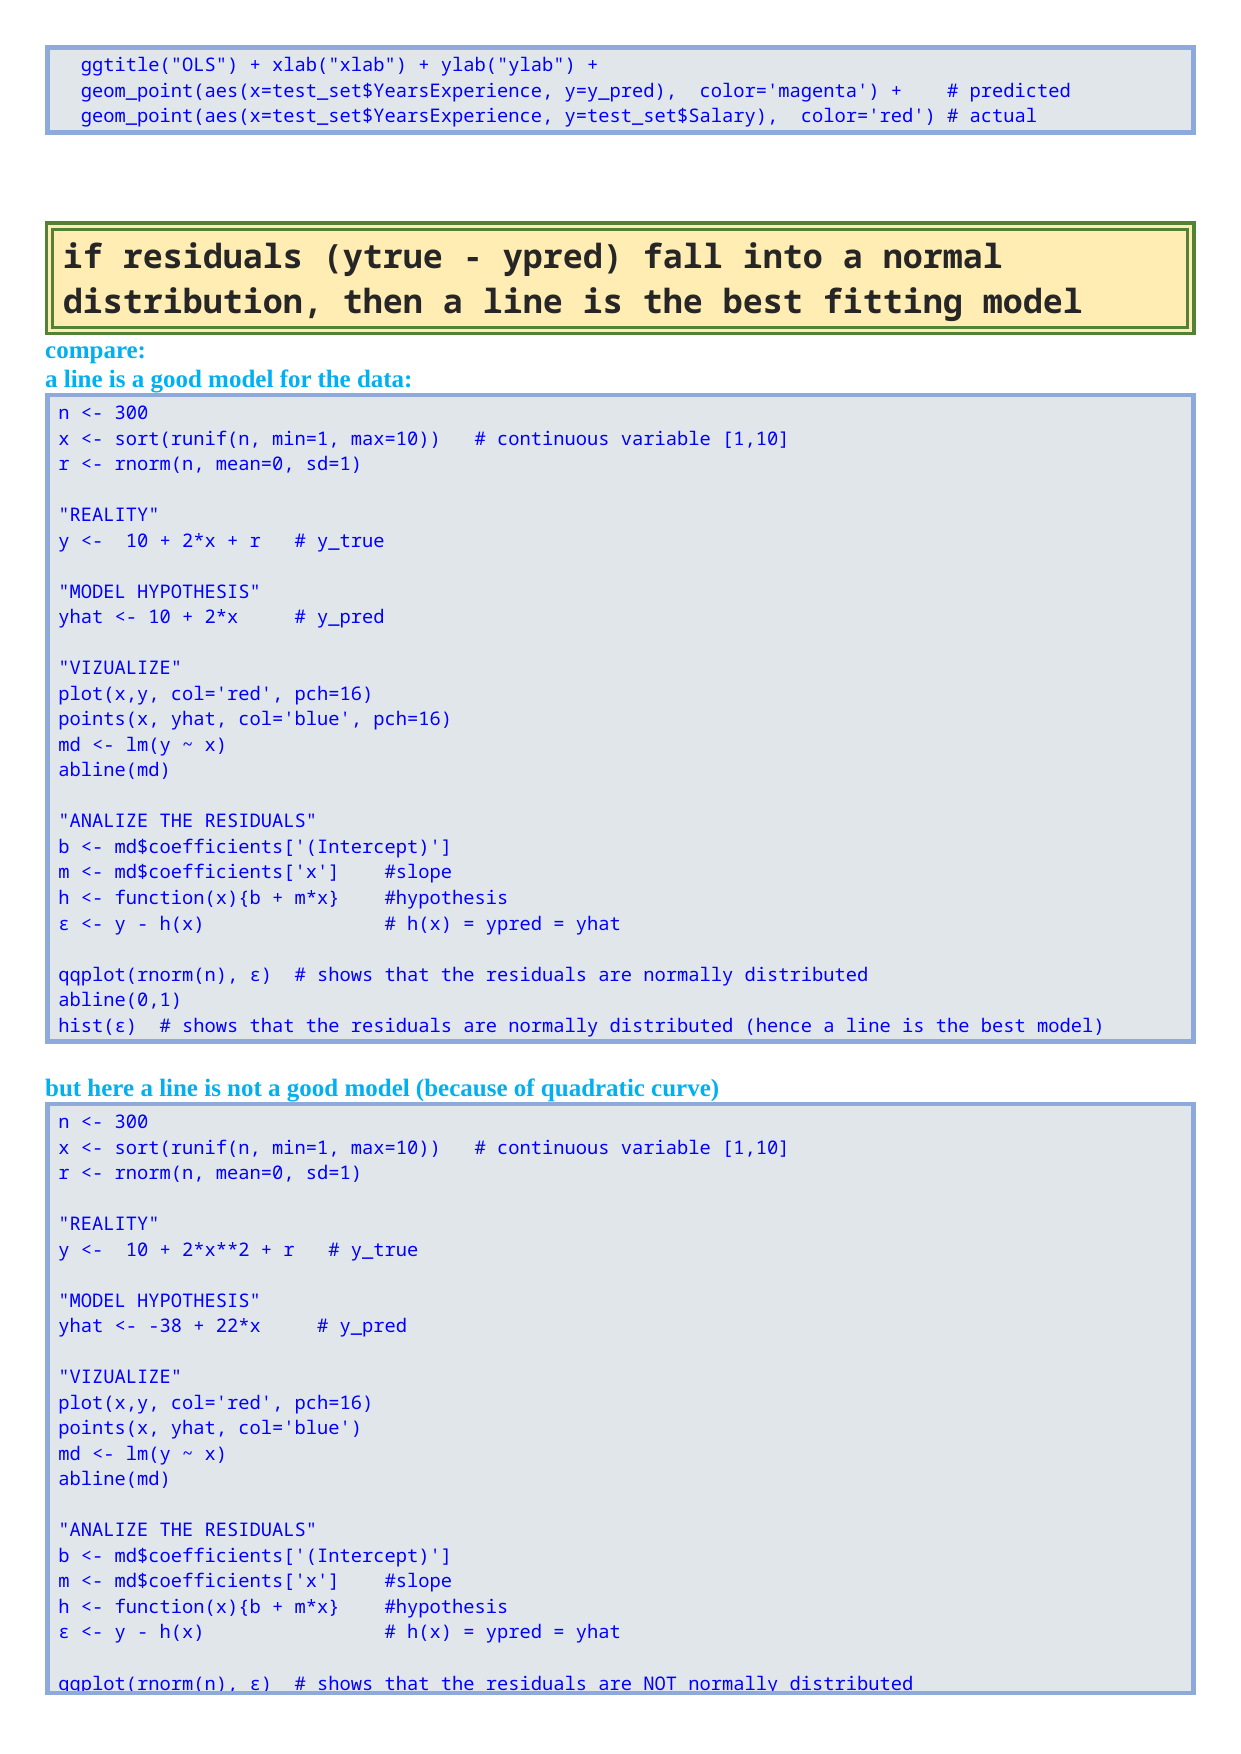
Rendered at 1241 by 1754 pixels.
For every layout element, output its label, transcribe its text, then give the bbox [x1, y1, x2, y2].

text y <- 10 + 2*x + r # y_true [50, 520, 1191, 546]
text "MODEL HYPOTHESIS" [50, 571, 1191, 597]
text abline(md) [50, 750, 1191, 775]
title compare: [45, 335, 1196, 364]
title but here a line is not a good model (because of quadratic curve) [45, 1073, 1196, 1102]
text geom_point(aes(x=test_set$YearsExperience, y=y_pred), color='magenta') + # predicted [50, 71, 1191, 96]
text m <- md$coefficients['x'] #slope [50, 1561, 1191, 1587]
text h <- function(x){b + m*x} #hypothesis [50, 1587, 1191, 1612]
text "ANALIZE THE RESIDUALS" [50, 801, 1191, 826]
text y <- 10 + 2*x**2 + r # y_true [50, 1229, 1191, 1255]
text if residuals (ytrue - ypred) fall into a normal distribution, then a line is the best fitting model [48, 225, 1192, 332]
text "MODEL HYPOTHESIS" [50, 1280, 1191, 1306]
text x <- sort(runif(n, min=1, max=10)) # continuous variable [1,10] [50, 1127, 1191, 1153]
text hist(ε) # shows that the residuals are normally distributed (hence a line is the best model) [50, 1005, 1191, 1039]
text geom_point(aes(x=test_set$YearsExperience, y=test_set$Salary), color='red') # actual [50, 96, 1191, 130]
text h <- function(x){b + m*x} #hypothesis [50, 877, 1191, 903]
text yhat <- -38 + 22*x # y_pred [50, 1306, 1191, 1331]
title a line is a good model for the data: [45, 364, 1196, 393]
text n <- 300 [50, 1106, 1191, 1127]
text "VIZUALIZE" [50, 1357, 1191, 1382]
text points(x, yhat, col='blue') [50, 1408, 1191, 1433]
text points(x, yhat, col='blue', pch=16) [50, 699, 1191, 724]
text plot(x,y, col='red', pch=16) [50, 673, 1191, 699]
text ε <- y - h(x) # h(x) = ypred = yhat [50, 903, 1191, 928]
text ε <- y - h(x) # h(x) = ypred = yhat [50, 1612, 1191, 1638]
text b <- md$coefficients['(Intercept)'] [50, 826, 1191, 852]
text qqplot(rnorm(n), ε) # shows that the residuals are normally distributed [50, 954, 1191, 979]
text "ANALIZE THE RESIDUALS" [50, 1510, 1191, 1536]
text "REALITY" [50, 495, 1191, 520]
text n <- 300 [50, 397, 1191, 418]
text x <- sort(runif(n, min=1, max=10)) # continuous variable [1,10] [50, 418, 1191, 444]
text qqplot(rnorm(n), ε) # shows that the residuals are NOT normally distributed [50, 1663, 1191, 1691]
text md <- lm(y ~ x) [50, 724, 1191, 750]
text m <- md$coefficients['x'] #slope [50, 852, 1191, 877]
text md <- lm(y ~ x) [50, 1433, 1191, 1459]
text "VIZUALIZE" [50, 648, 1191, 673]
text abline(0,1) [50, 979, 1191, 1005]
text b <- md$coefficients['(Intercept)'] [50, 1536, 1191, 1561]
text r <- rnorm(n, mean=0, sd=1) [50, 444, 1191, 469]
text ggtitle("OLS") + xlab("xlab") + ylab("ylab") + [50, 50, 1191, 71]
text r <- rnorm(n, mean=0, sd=1) [50, 1153, 1191, 1178]
text yhat <- 10 + 2*x # y_pred [50, 597, 1191, 622]
text abline(md) [50, 1459, 1191, 1484]
text plot(x,y, col='red', pch=16) [50, 1382, 1191, 1408]
text "REALITY" [50, 1204, 1191, 1229]
